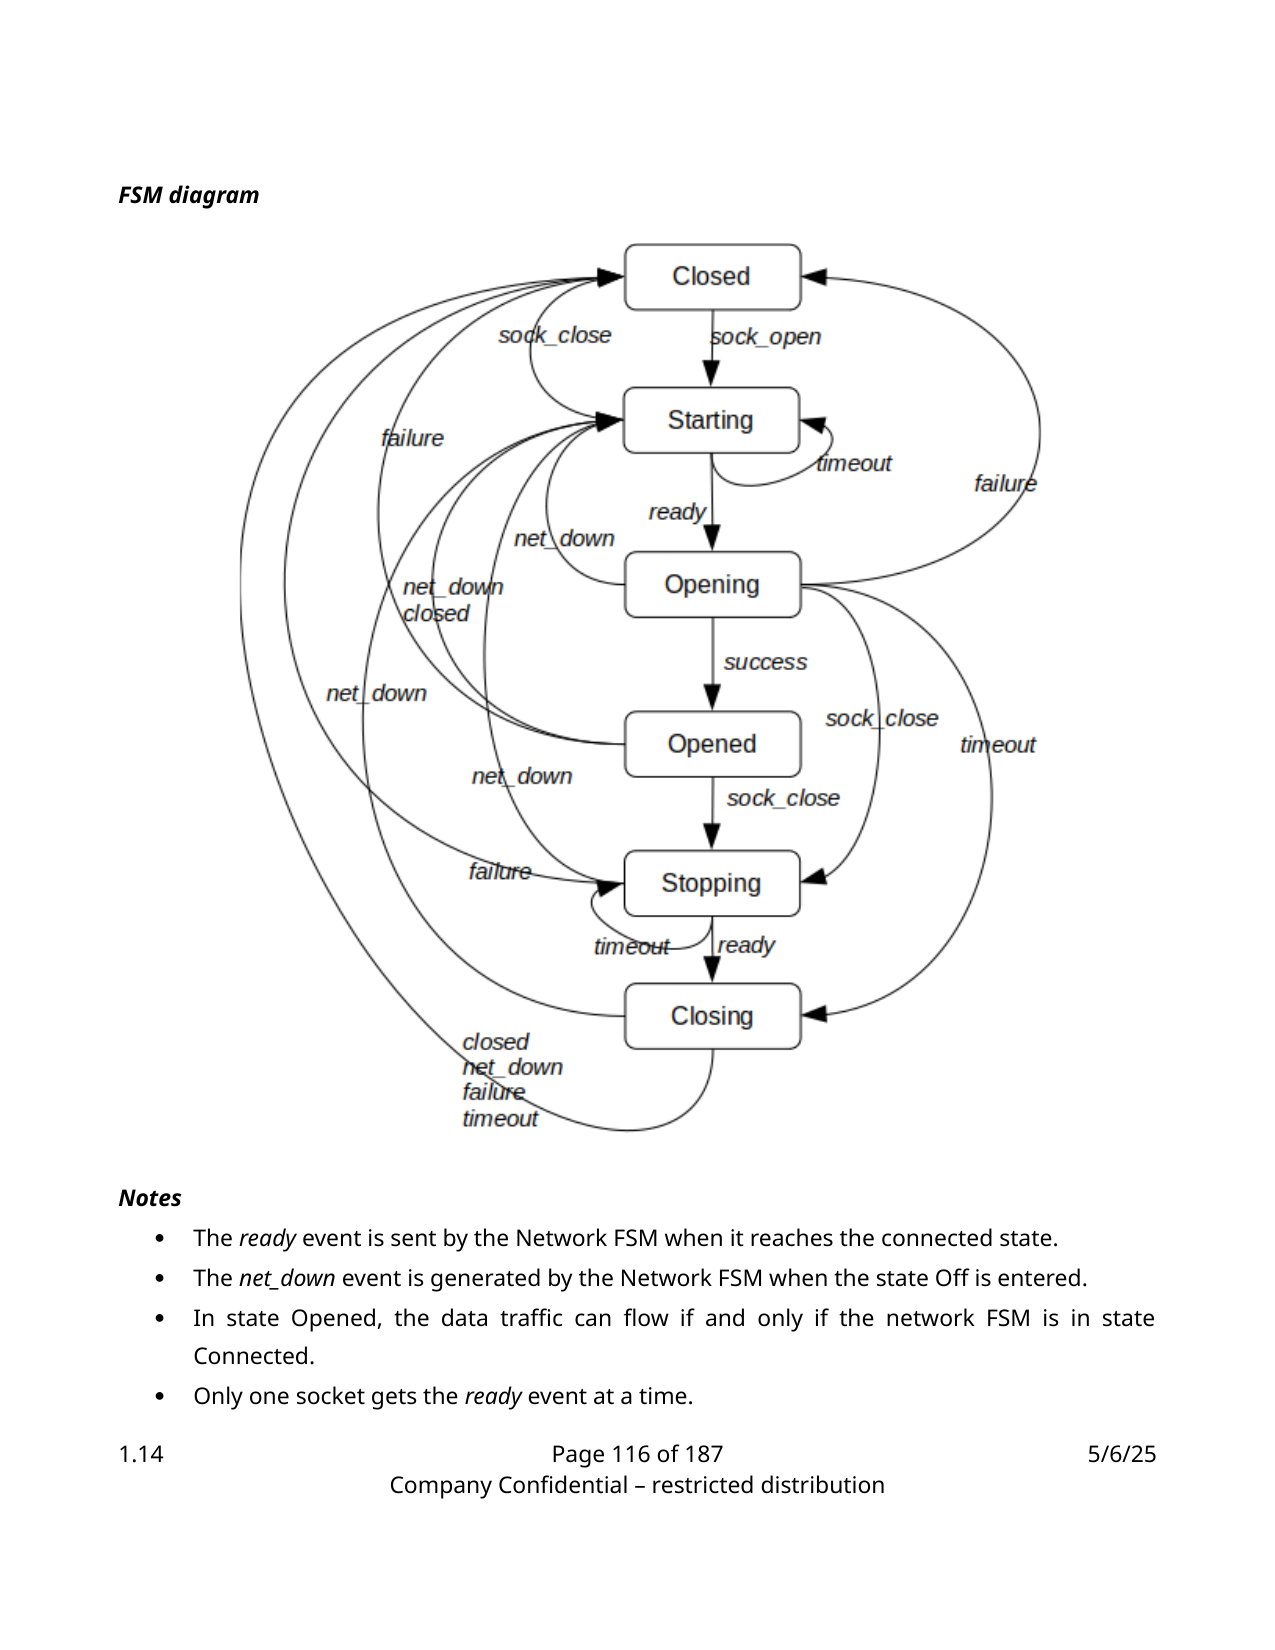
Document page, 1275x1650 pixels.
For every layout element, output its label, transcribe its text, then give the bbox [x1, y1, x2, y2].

list The ready event is sent by the Network FSM when it reaches the connected state. [156, 1222, 1157, 1253]
text Notes [118, 1182, 1157, 1213]
text FSM diagram [118, 179, 1157, 210]
list Only one socket gets the ready event at a time. [156, 1380, 1157, 1411]
list The net_down event is generated by the Network FSM when the state Off is entered. [156, 1262, 1157, 1293]
picture [239, 243, 1042, 1133]
list In state Opened, the data traffic can flow if and only if the network FSM is in state Connected. [156, 1302, 1157, 1371]
